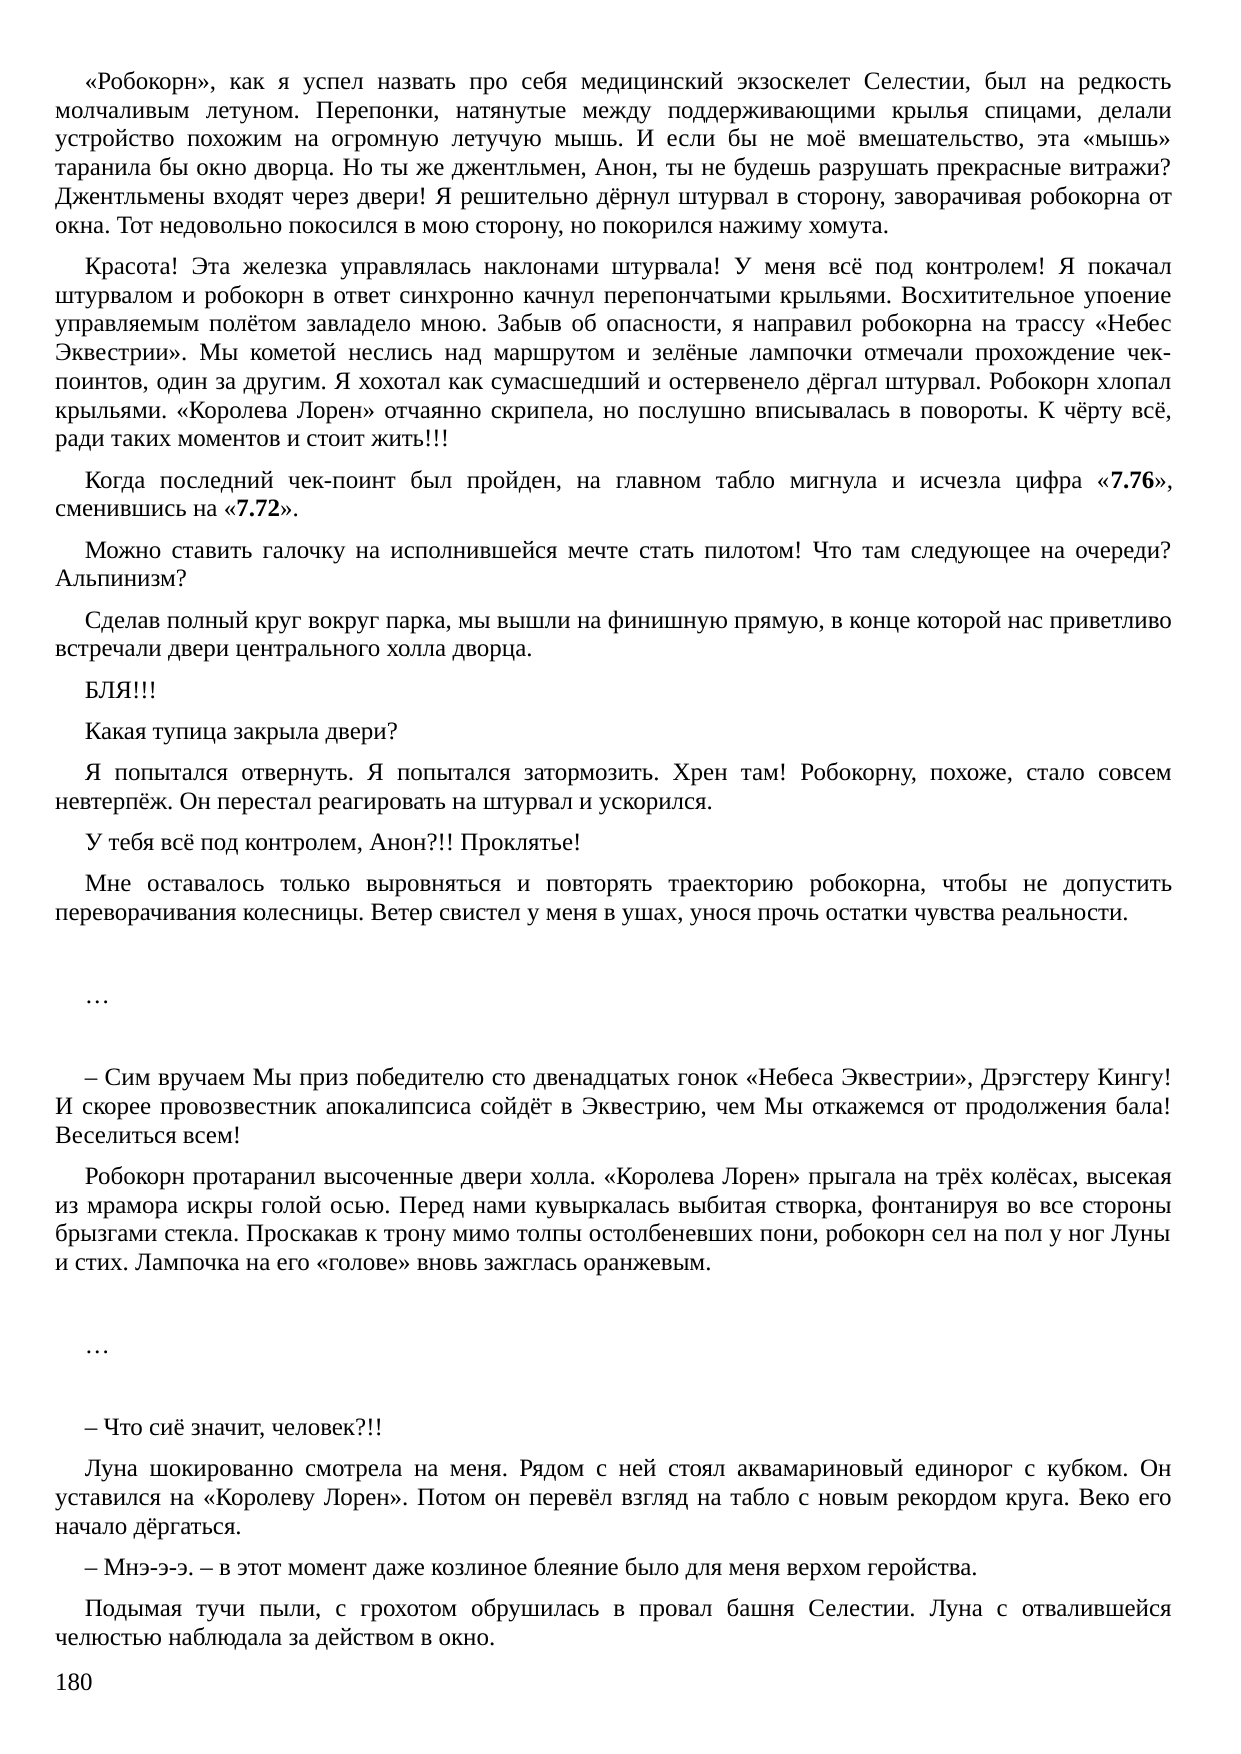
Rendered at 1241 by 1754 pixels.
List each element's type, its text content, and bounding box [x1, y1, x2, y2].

text Сделав полный круг вокруг парка, мы вышли на финишную прямую, в конце которой нас приветливо встречали двери центрального холла дворца. [55, 605, 1173, 662]
text Можно ставить галочку на исполнившейся мечте стать пилотом! Что там следующее на очереди? Альпинизм? [55, 535, 1173, 592]
text Я попытался отвернуть. Я попытался затормозить. Хрен там! Робокорну, похоже, стало совсем невтерпёж. Он перестал реагировать на штурвал и ускорился. [55, 757, 1173, 815]
text Робокорн протаранил высоченные двери холла. «Королева Лорен» прыгала на трёх колёсах, высекая из мрамора искры голой осью. Перед нами кувыркалась выбитая створка, фонтанируя во все стороны брызгами стекла. Проскакав к трону мимо толпы остолбеневших пони, робокорн сел на пол у ног Луны и стих. Лампочка на его «голове» вновь зажглась оранжевым. [55, 1161, 1173, 1276]
text Мне оставалось только выровняться и повторять траекторию робокорна, чтобы не допустить переворачивания колесницы. Ветер свистел у меня в ушах, унося прочь остатки чувства реальности. [55, 868, 1173, 926]
text Подымая тучи пыли, с грохотом обрушилась в провал башня Селестии. Луна с отвалившейся челюстью наблюдала за действом в окно. [55, 1593, 1173, 1651]
text «Робокорн», как я успел назвать про себя медицинский экзоскелет Селестии, был на редкость молчаливым летуном. Перепонки, натянутые между поддерживающими крылья спицами, делали устройство похожим на огромную летучую мышь. И если бы не моё вмешательство, эта «мышь» таранила бы окно дворца. Но ты же джентльмен, Анон, ты не будешь разрушать прекрасные витражи? Джентльмены входят через двери! Я решительно дёрнул штурвал в сторону, заворачивая робокорна от окна. Тот недовольно покосился в мою сторону, но покорился нажиму хомута. [55, 66, 1173, 238]
text Луна шокированно смотрела на меня. Рядом с ней стоял аквамариновый единорог с кубком. Он уставился на «Королеву Лорен». Потом он перевёл взгляд на табло с новым рекордом круга. Веко его начало дёргаться. [55, 1453, 1173, 1540]
text У тебя всё под контролем, Анон?!! Проклятье! [55, 827, 1173, 856]
text … [55, 980, 1173, 1008]
text – Сим вручаем Мы приз победителю сто двенадцатых гонок «Небеса Эквестрии», Дрэгстеру Кингу! И скорее провозвестник апокалипсиса сойдёт в Эквестрию, чем Мы откажемся от продолжения бала! Веселиться всем! [55, 1062, 1173, 1148]
text Какая тупица закрыла двери? [55, 716, 1173, 745]
text БЛЯ!!! [55, 675, 1173, 703]
text – Что сиё значит, человек?!! [55, 1412, 1173, 1441]
text – Мнэ-э-э. – в этот момент даже козлиное блеяние было для меня верхом геройства. [55, 1552, 1173, 1581]
text Красота! Эта железка управлялась наклонами штурвала! У меня всё под контролем! Я покачал штурвалом и робокорн в ответ синхронно качнул перепончатыми крыльями. Восхитительное упоение управляемым полётом завладело мною. Забыв об опасности, я направил робокорна на трассу «Небес Эквестрии». Мы кометой неслись над маршрутом и зелёные лампочки отмечали прохождение чек-поинтов, один за другим. Я хохотал как сумасшедший и остервенело дёргал штурвал. Робокорн хлопал крыльями. «Королева Лорен» отчаянно скрипела, но послушно вписывалась в повороты. К чёрту всё, ради таких моментов и стоит жить!!! [55, 251, 1173, 452]
text Когда последний чек-поинт был пройден, на главном табло мигнула и исчезла цифра «7.76», сменившись на «7.72». [55, 465, 1173, 522]
text … [55, 1330, 1173, 1358]
